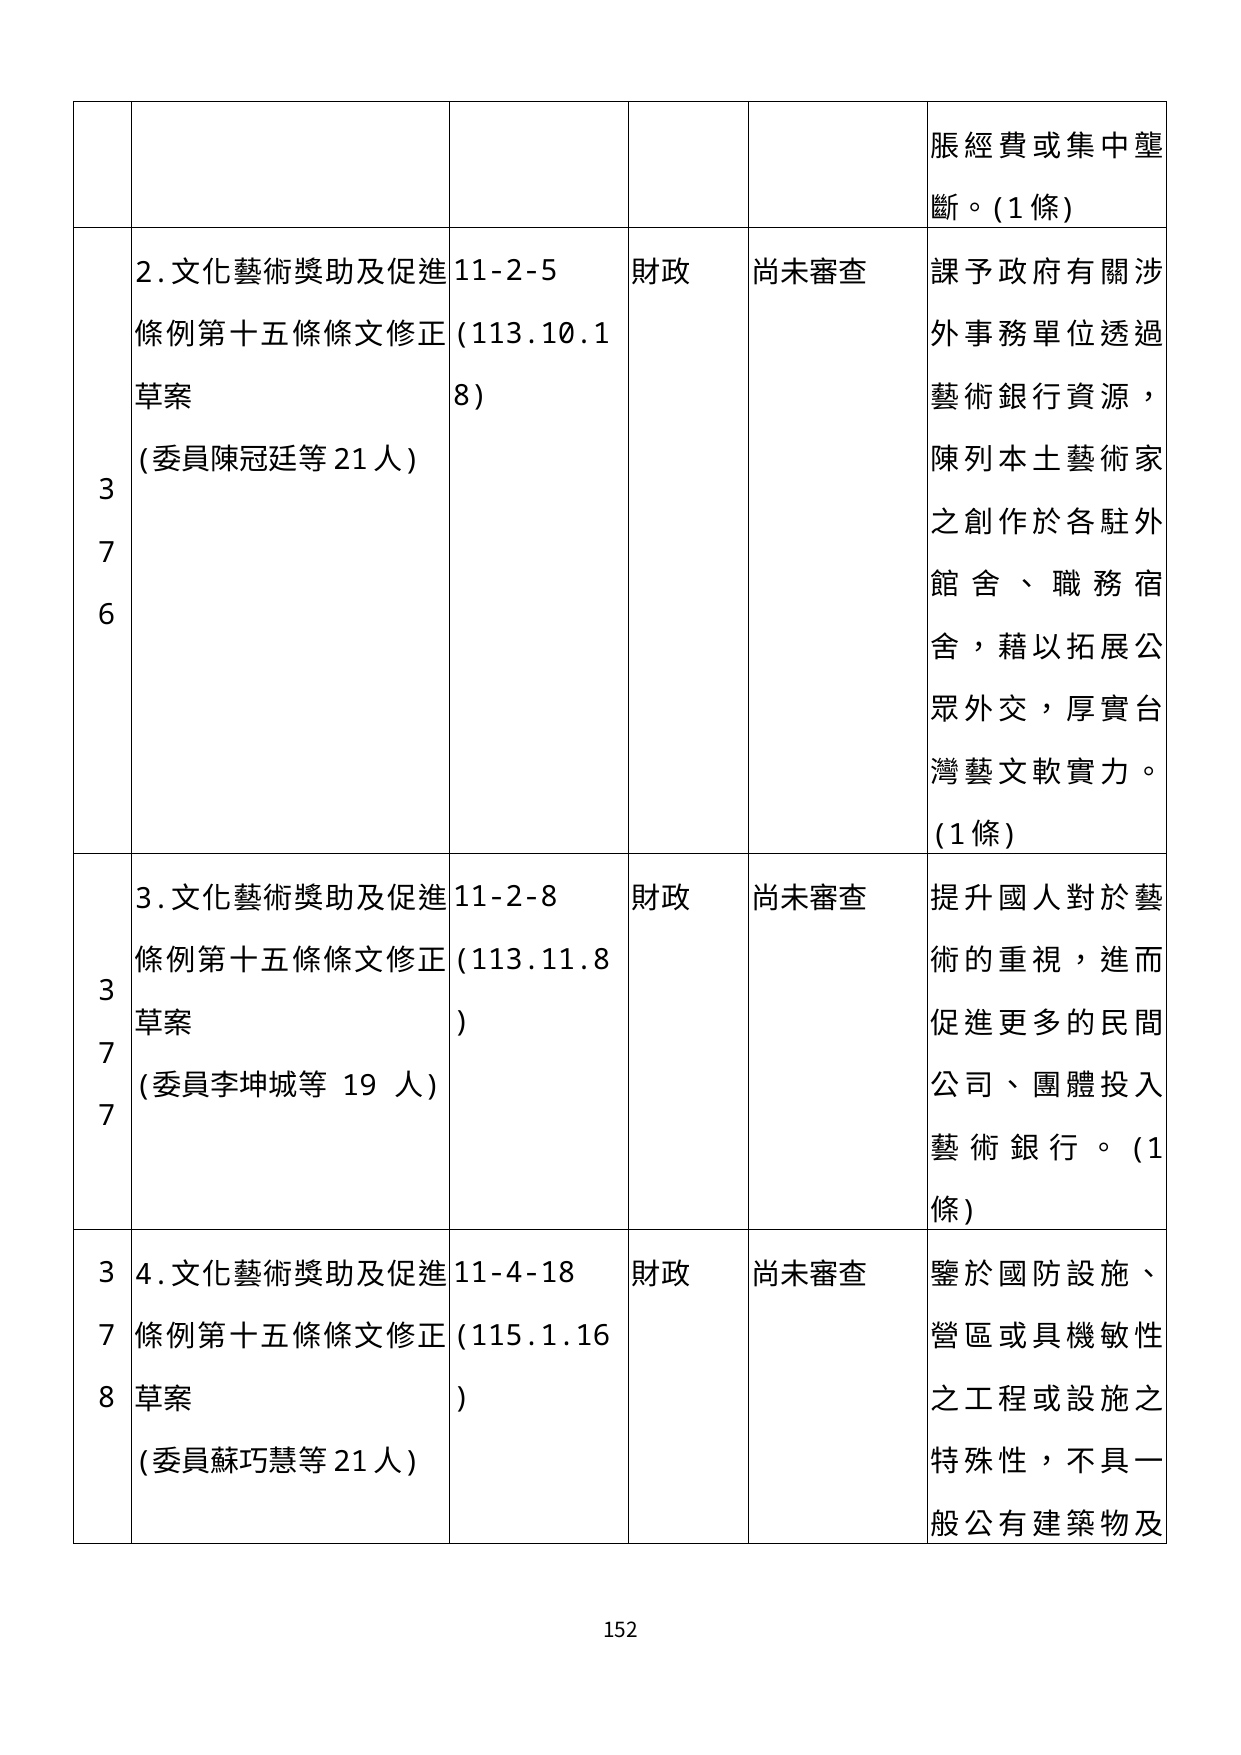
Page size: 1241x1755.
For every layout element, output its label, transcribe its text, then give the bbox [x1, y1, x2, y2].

table_cell [450, 102, 628, 227]
table_cell 4.文化藝術獎助及促進條例第十五條條文修正草案 (委員蘇巧慧等21人) [132, 1230, 449, 1542]
table_cell [74, 1230, 131, 1542]
table_cell [132, 102, 449, 227]
table_cell [749, 102, 927, 227]
table_cell [74, 854, 131, 1229]
table_cell 財政 [629, 228, 748, 853]
table_cell [74, 228, 131, 853]
table_cell 鑒於國防設施、營區或具機敏性之工程或設施之特殊性，不具一般公有建築物及 [928, 1230, 1166, 1542]
table_cell 尚未審查 [749, 854, 927, 1229]
table_cell [629, 102, 748, 227]
table_cell 11-2-8 (113.11.8) [450, 854, 628, 1229]
table_cell 2.文化藝術獎助及促進條例第十五條條文修正草案 (委員陳冠廷等21人) [132, 228, 449, 853]
table_cell 11-2-5 (113.10.18) [450, 228, 628, 853]
table_cell 課予政府有關涉外事務單位透過藝術銀行資源，陳列本土藝術家之創作於各駐外館舍、職務宿舍，藉以拓展公眾外交，厚實台灣藝文軟實力。(1條) [928, 228, 1166, 853]
table_cell 提升國人對於藝術的重視，進而促進更多的民間公司、團體投入藝術銀行。(1條) [928, 854, 1166, 1229]
table_cell 財政 [629, 854, 748, 1229]
table_cell 脹經費或集中壟斷。(1條) [928, 102, 1166, 227]
table_cell 尚未審查 [749, 1230, 927, 1542]
table_cell 11-4-18 (115.1.16) [450, 1230, 628, 1542]
table_cell 3.文化藝術獎助及促進條例第十五條條文修正草案 (委員李坤城等 19 人) [132, 854, 449, 1229]
table_cell [74, 102, 131, 227]
table_cell 財政 [629, 1230, 748, 1542]
table_cell 尚未審查 [749, 228, 927, 853]
